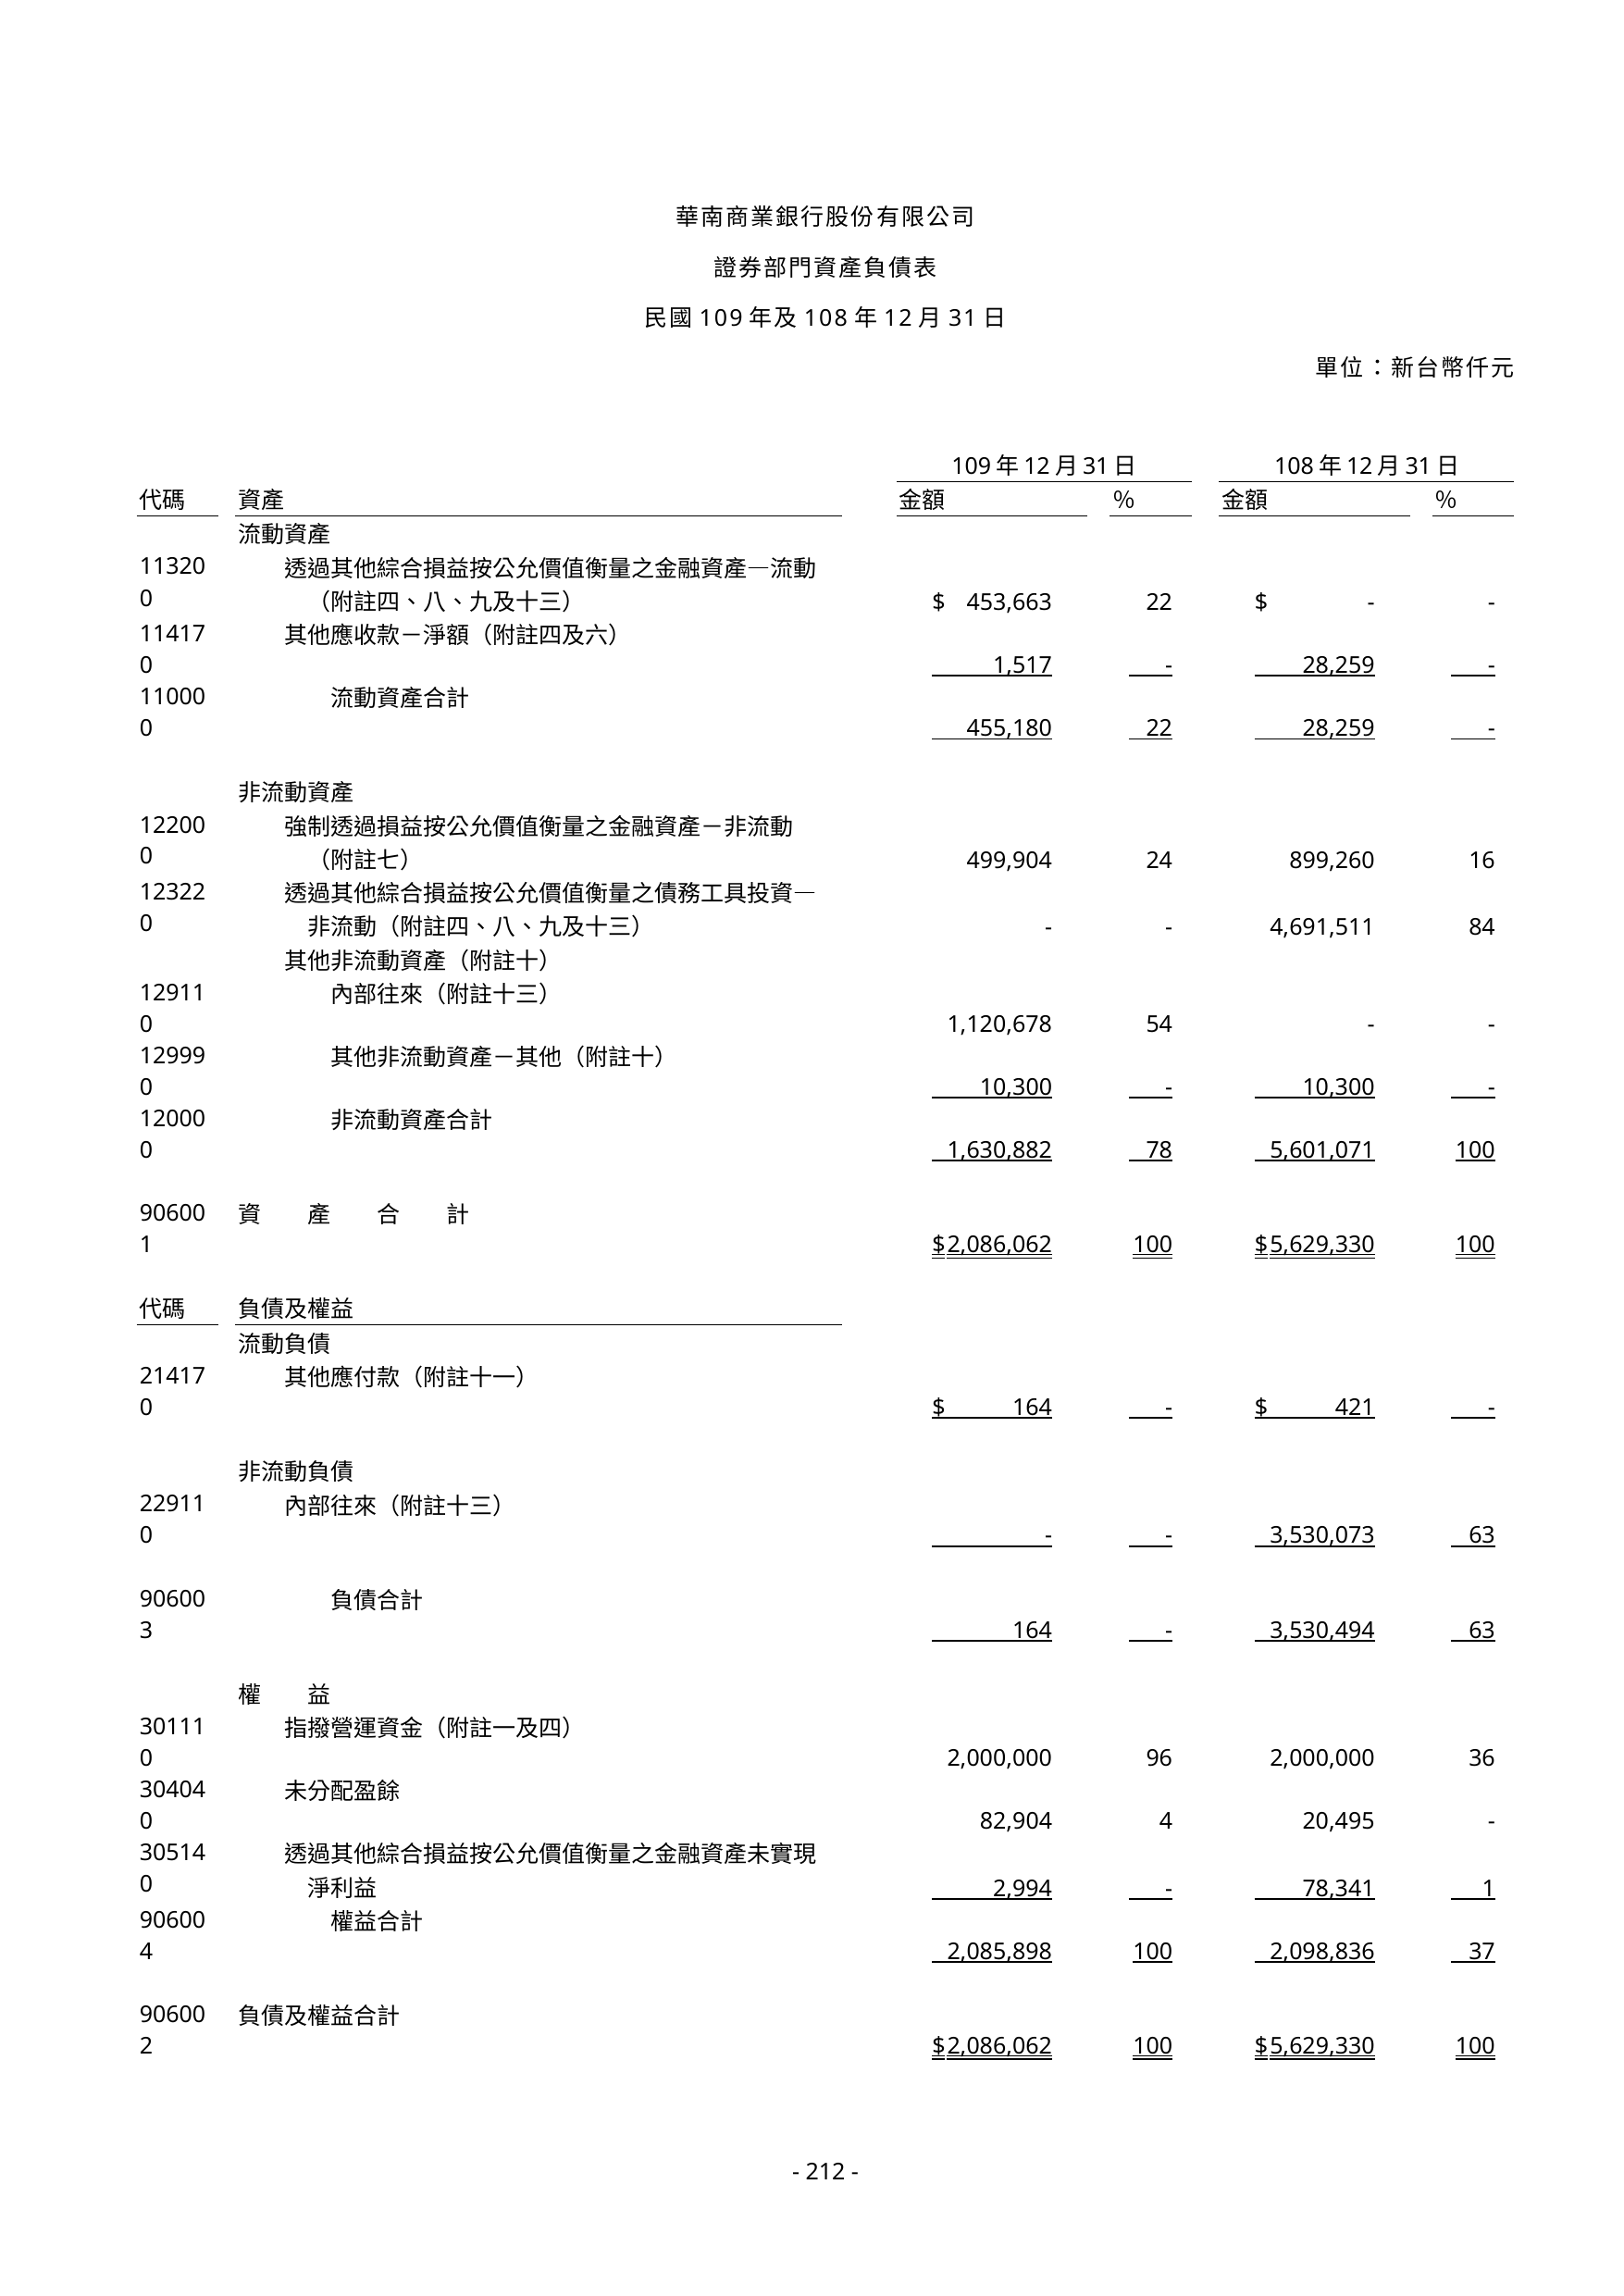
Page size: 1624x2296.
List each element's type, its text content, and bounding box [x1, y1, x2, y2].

table_cell [1087, 975, 1110, 1038]
table_cell [1110, 775, 1192, 808]
table_cell [1410, 1324, 1432, 1359]
table_cell [1087, 1836, 1110, 1903]
table_cell [897, 743, 1087, 775]
table_cell $ 2,086,062 [897, 1998, 1087, 2061]
table_cell 1,517 [897, 617, 1087, 680]
table_cell 內部往來（附註十三） [235, 975, 841, 1038]
table_cell [842, 1324, 897, 1359]
table_cell [1432, 1324, 1514, 1359]
table_cell 499,904 [897, 808, 1087, 875]
table_cell [1410, 1165, 1432, 1197]
table_cell [137, 1260, 218, 1291]
table_cell [1410, 1359, 1432, 1422]
table_cell [1410, 1291, 1432, 1324]
table_cell 129990 [137, 1039, 218, 1102]
table_cell [842, 1454, 897, 1487]
table_cell [842, 942, 897, 975]
table_cell 84 [1432, 875, 1514, 942]
table_cell [137, 942, 218, 975]
table_cell [842, 1582, 897, 1644]
table_cell [1219, 1260, 1410, 1291]
table_cell [1432, 942, 1514, 975]
table_cell 82,904 [897, 1773, 1087, 1836]
table_cell 113200 [137, 550, 218, 617]
table_header [235, 447, 841, 480]
table_cell [218, 1644, 235, 1676]
table_cell [897, 942, 1087, 975]
table_cell 899,260 [1219, 808, 1410, 875]
table_cell [1192, 1710, 1219, 1773]
table_cell [1410, 1836, 1432, 1903]
table_cell [218, 550, 235, 617]
table_cell 4,691,511 [1219, 875, 1410, 942]
table_cell [1087, 1967, 1110, 1997]
table_cell [218, 1102, 235, 1165]
table_cell $ 2,086,062 [897, 1197, 1087, 1260]
table_cell [1410, 1197, 1432, 1260]
table_cell 權 益 [235, 1676, 841, 1710]
table_cell [897, 775, 1087, 808]
table_cell [897, 1291, 1087, 1324]
table_cell [218, 1967, 235, 1997]
table_cell [1192, 1903, 1219, 1966]
table_cell [137, 775, 218, 808]
table_cell [1192, 1039, 1219, 1102]
table_cell - [1432, 680, 1514, 743]
table_cell 負債及權益 [235, 1291, 841, 1324]
table_cell 10,300 [897, 1039, 1087, 1102]
text 華南商業銀行股份有限公司 [137, 199, 1514, 232]
table_cell [218, 1710, 235, 1773]
table_cell 1,120,678 [897, 975, 1087, 1038]
table_cell 22 [1110, 680, 1192, 743]
table_cell [218, 942, 235, 975]
table_cell $ - [1219, 550, 1410, 617]
table_cell [1192, 1165, 1219, 1197]
table_cell 透過其他綜合損益按公允價值衡量之債務工具投資—非流動（附註四、八、九及十三） [235, 875, 841, 942]
table_cell - [1219, 975, 1410, 1038]
text 民國109年及108年12月31日 [137, 299, 1514, 333]
table_cell $ 164 [897, 1359, 1087, 1422]
table_cell [1192, 1487, 1219, 1550]
table_cell [1087, 743, 1110, 775]
table_cell [1410, 1260, 1432, 1291]
table_cell [137, 1967, 218, 1997]
table_cell 120000 [137, 1102, 218, 1165]
table_cell [1410, 482, 1432, 515]
table_cell [1192, 1422, 1219, 1454]
table_cell [218, 1903, 235, 1966]
table_cell [1087, 1582, 1110, 1644]
table_cell [218, 1324, 235, 1359]
table_cell [137, 1676, 218, 1710]
table_cell [1192, 975, 1219, 1038]
table_cell 114170 [137, 617, 218, 680]
table_cell [897, 1550, 1087, 1582]
table_cell 透過其他綜合損益按公允價值衡量之金融資產未實現淨利益 [235, 1836, 841, 1903]
table_cell [842, 515, 897, 550]
table_cell [218, 1422, 235, 1454]
table_cell 內部往來（附註十三） [235, 1487, 841, 1550]
table_cell - [1110, 1487, 1192, 1550]
table_cell [897, 1967, 1087, 1997]
table_cell [1432, 743, 1514, 775]
table_cell [218, 875, 235, 942]
table_cell [1087, 1487, 1110, 1550]
table_cell 3,530,494 [1219, 1582, 1410, 1644]
table_cell [1192, 1454, 1219, 1487]
table_cell [842, 1165, 897, 1197]
table_cell [1087, 1644, 1110, 1676]
table_header [842, 447, 897, 480]
table_cell [218, 1676, 235, 1710]
table_cell [842, 1422, 897, 1454]
table_cell [1087, 808, 1110, 875]
table_cell [1410, 975, 1432, 1038]
table_cell [1192, 1582, 1219, 1644]
table_cell - [1110, 1582, 1192, 1644]
table_cell 非流動資產合計 [235, 1102, 841, 1165]
table_cell [1219, 1550, 1410, 1582]
table_cell 指撥營運資金（附註一及四） [235, 1710, 841, 1773]
table_cell [218, 1550, 235, 1582]
table_cell 100 [1110, 1197, 1192, 1260]
table_cell [1192, 875, 1219, 942]
table_cell [1410, 1102, 1432, 1165]
table_cell 54 [1110, 975, 1192, 1038]
table_cell [137, 743, 218, 775]
table_cell ％ [1110, 482, 1192, 515]
table_cell [1432, 1676, 1514, 1710]
table_cell [1410, 1967, 1432, 1997]
table_cell [1110, 743, 1192, 775]
table_cell [1110, 1165, 1192, 1197]
table_cell [1219, 1291, 1410, 1324]
table_header 108年12月31日 [1219, 447, 1514, 480]
table_cell 金額 [1219, 482, 1410, 515]
table_cell [1410, 1487, 1432, 1550]
table_cell [842, 617, 897, 680]
table_cell [1192, 775, 1219, 808]
table_cell [1192, 1550, 1219, 1582]
text 證券部門資產負債表 [137, 249, 1514, 282]
table_cell [1087, 875, 1110, 942]
table_cell [1192, 808, 1219, 875]
table_cell [1410, 775, 1432, 808]
table_cell - [1432, 975, 1514, 1038]
table_cell [218, 617, 235, 680]
table_cell 其他應付款（附註十一） [235, 1359, 841, 1422]
table_cell [1219, 775, 1410, 808]
table_cell [1410, 875, 1432, 942]
table_cell [218, 680, 235, 743]
table_cell [1110, 1676, 1192, 1710]
table_cell [1410, 680, 1432, 743]
table_cell [1432, 1967, 1514, 1997]
table_cell - [897, 1487, 1087, 1550]
table_cell [1110, 1422, 1192, 1454]
table_cell [235, 1422, 841, 1454]
table_cell [842, 1260, 897, 1291]
table_cell [1087, 1676, 1110, 1710]
table_cell [1087, 1550, 1110, 1582]
table_cell 304040 [137, 1773, 218, 1836]
table_cell [1087, 550, 1110, 617]
table_cell 負債合計 [235, 1582, 841, 1644]
table_cell [137, 1550, 218, 1582]
table_cell 5,601,071 [1219, 1102, 1410, 1165]
table_cell [218, 1039, 235, 1102]
table_cell [842, 1903, 897, 1966]
table_cell 資 產 合 計 [235, 1197, 841, 1260]
table_cell [842, 1967, 897, 1997]
table_cell [1410, 808, 1432, 875]
table_cell [1410, 1676, 1432, 1710]
table_cell 100 [1432, 1998, 1514, 2061]
table_cell 229110 [137, 1487, 218, 1550]
table_cell 36 [1432, 1710, 1514, 1773]
table_cell [1410, 1998, 1432, 2061]
table_cell [1219, 1967, 1410, 1997]
table_cell 100 [1110, 1998, 1192, 2061]
table_cell 2,994 [897, 1836, 1087, 1903]
table_cell [842, 1710, 897, 1773]
table_cell [1410, 1582, 1432, 1644]
table_cell [842, 481, 897, 515]
table_cell [842, 875, 897, 942]
table_cell 122000 [137, 808, 218, 875]
table_cell 流動資產 [235, 516, 841, 550]
table_cell 代碼 [137, 481, 218, 515]
table_cell [218, 1454, 235, 1487]
table_cell 其他非流動資產－其他（附註十） [235, 1039, 841, 1102]
table_cell [1192, 1324, 1219, 1359]
table_cell 透過其他綜合損益按公允價值衡量之金融資產—流動（附註四、八、九及十三） [235, 550, 841, 617]
table_cell [842, 550, 897, 617]
table_cell 110000 [137, 680, 218, 743]
table_cell [1192, 1102, 1219, 1165]
table_cell $ 421 [1219, 1359, 1410, 1422]
table_cell [1087, 515, 1110, 550]
table_cell [842, 1359, 897, 1422]
table_cell [235, 1165, 841, 1197]
table_cell 78,341 [1219, 1836, 1410, 1903]
table_cell 20,495 [1219, 1773, 1410, 1836]
table_cell [897, 1422, 1087, 1454]
table_cell [1087, 1422, 1110, 1454]
table_cell [1410, 743, 1432, 775]
table_cell 4 [1110, 1773, 1192, 1836]
table_cell 906001 [137, 1197, 218, 1260]
table_cell [218, 481, 235, 515]
table_cell [1087, 1903, 1110, 1966]
table_cell [1410, 1644, 1432, 1676]
table_cell [218, 743, 235, 775]
table_cell 負債及權益合計 [235, 1998, 841, 2061]
table_cell [1410, 1454, 1432, 1487]
table_cell [842, 775, 897, 808]
table_cell [1087, 1165, 1110, 1197]
table_cell $ 5,629,330 [1219, 1197, 1410, 1260]
table_cell 96 [1110, 1710, 1192, 1773]
table_cell [897, 1676, 1087, 1710]
table_cell [897, 1165, 1087, 1197]
table_cell [1192, 743, 1219, 775]
table_cell [1087, 1291, 1110, 1324]
table_cell 214170 [137, 1359, 218, 1422]
table_cell - [1432, 1773, 1514, 1836]
table_cell [1087, 1359, 1110, 1422]
table_cell [842, 1676, 897, 1710]
table_cell [1087, 1454, 1110, 1487]
table_cell 金額 [897, 482, 1087, 515]
table_cell [1087, 1197, 1110, 1260]
table_cell [1087, 942, 1110, 975]
table_cell - [1432, 550, 1514, 617]
table_cell [1410, 550, 1432, 617]
table_cell [1087, 617, 1110, 680]
table_cell 2,085,898 [897, 1903, 1087, 1966]
table_cell $ 453,663 [897, 550, 1087, 617]
table_cell [1192, 1291, 1219, 1324]
table_cell [218, 775, 235, 808]
table_cell [235, 1967, 841, 1997]
table_cell 強制透過損益按公允價值衡量之金融資產－非流動（附註七） [235, 808, 841, 875]
table_cell [1087, 1102, 1110, 1165]
table_cell [1087, 1998, 1110, 2061]
table_cell [1110, 942, 1192, 975]
table_cell - [1110, 1039, 1192, 1102]
table_cell [1192, 481, 1219, 515]
table_cell [1219, 1644, 1410, 1676]
table_cell [218, 1487, 235, 1550]
table_cell [1192, 1967, 1219, 1997]
table_cell 906002 [137, 1998, 218, 2061]
table_cell 代碼 [137, 1291, 218, 1324]
table_cell [1219, 516, 1410, 550]
table_cell [1192, 1260, 1219, 1291]
table_cell [137, 1644, 218, 1676]
table_cell 3,530,073 [1219, 1487, 1410, 1550]
table_cell [842, 1998, 897, 2061]
table_cell [1192, 942, 1219, 975]
table_cell [1110, 1260, 1192, 1291]
table_cell [1110, 1550, 1192, 1582]
table_cell [1432, 1291, 1514, 1324]
table_cell 10,300 [1219, 1039, 1410, 1102]
table_cell [842, 1773, 897, 1836]
table_cell [235, 1550, 841, 1582]
table_cell 129110 [137, 975, 218, 1038]
table_cell [1192, 1836, 1219, 1903]
table_cell [1219, 1324, 1410, 1359]
table_cell [1192, 1644, 1219, 1676]
table_cell [1219, 942, 1410, 975]
table_cell [897, 516, 1087, 550]
table_cell [218, 975, 235, 1038]
table_cell 2,098,836 [1219, 1903, 1410, 1966]
table_cell [897, 1454, 1087, 1487]
table_cell [218, 515, 235, 550]
table_cell 100 [1110, 1903, 1192, 1966]
table_header 109年12月31日 [897, 447, 1192, 480]
table_cell [1432, 1260, 1514, 1291]
table_header [1192, 447, 1219, 480]
table_cell [842, 1644, 897, 1676]
table_cell [1192, 1676, 1219, 1710]
table_cell [1110, 1454, 1192, 1487]
table_cell [1410, 515, 1432, 550]
table_cell [218, 1773, 235, 1836]
table_cell [218, 1836, 235, 1903]
table_cell [1087, 1773, 1110, 1836]
table_cell 1,630,882 [897, 1102, 1087, 1165]
table_cell - [1110, 617, 1192, 680]
table_cell [1432, 1165, 1514, 1197]
table_cell [842, 1487, 897, 1550]
table_cell [1432, 1454, 1514, 1487]
table_cell [1110, 1324, 1192, 1359]
table_cell [218, 1197, 235, 1260]
table_cell [1410, 1550, 1432, 1582]
table_cell 未分配盈餘 [235, 1773, 841, 1836]
table_cell [842, 680, 897, 743]
table_cell [1432, 775, 1514, 808]
table_cell [1192, 1773, 1219, 1836]
table_cell [897, 1644, 1087, 1676]
table_cell - [1432, 617, 1514, 680]
table_cell [842, 1197, 897, 1260]
table_cell [897, 1260, 1087, 1291]
table_cell 其他應收款－淨額（附註四及六） [235, 617, 841, 680]
table_cell 28,259 [1219, 680, 1410, 743]
table_cell 2,000,000 [897, 1710, 1087, 1773]
table_cell [842, 975, 897, 1038]
table_cell 22 [1110, 550, 1192, 617]
table_cell [1219, 743, 1410, 775]
table_cell [1110, 1291, 1192, 1324]
text 單位：新台幣仟元 [137, 350, 1514, 383]
table_cell - [1432, 1039, 1514, 1102]
table_cell [1087, 1039, 1110, 1102]
table_cell [1192, 515, 1219, 550]
table_cell [1432, 1422, 1514, 1454]
table_cell 28,259 [1219, 617, 1410, 680]
table_cell [1219, 1454, 1410, 1487]
table_cell 37 [1432, 1903, 1514, 1966]
table_cell [1087, 775, 1110, 808]
table_header [218, 447, 235, 480]
table_cell [1110, 516, 1192, 550]
table_cell [1192, 617, 1219, 680]
table_cell [1432, 516, 1514, 550]
table_cell [218, 1291, 235, 1324]
table_cell [1192, 550, 1219, 617]
table_cell - [1110, 1836, 1192, 1903]
table_cell [1110, 1967, 1192, 1997]
table_cell 非流動負債 [235, 1454, 841, 1487]
table_cell 非流動資產 [235, 775, 841, 808]
table_cell 123220 [137, 875, 218, 942]
table_cell [137, 1422, 218, 1454]
table_cell [897, 1324, 1087, 1359]
table_cell [842, 1550, 897, 1582]
table_cell [235, 1260, 841, 1291]
table_cell [1410, 942, 1432, 975]
table_cell [1192, 680, 1219, 743]
table_cell 305140 [137, 1836, 218, 1903]
table_cell 164 [897, 1582, 1087, 1644]
table_cell - [897, 875, 1087, 942]
table_cell $ 5,629,330 [1219, 1998, 1410, 2061]
table_cell [1087, 1260, 1110, 1291]
table_cell [1219, 1165, 1410, 1197]
table_cell 其他非流動資產（附註十） [235, 942, 841, 975]
table_cell [842, 743, 897, 775]
table_cell - [1110, 1359, 1192, 1422]
table_cell [1410, 1773, 1432, 1836]
table_cell [235, 1644, 841, 1676]
table_cell ％ [1432, 482, 1514, 515]
table_cell [842, 1102, 897, 1165]
table_cell 權益合計 [235, 1903, 841, 1966]
table_cell [137, 1325, 218, 1359]
table_cell 63 [1432, 1582, 1514, 1644]
table_cell [137, 1165, 218, 1197]
table_cell [1410, 1710, 1432, 1773]
table_cell 100 [1432, 1197, 1514, 1260]
table_cell [218, 1998, 235, 2061]
table_cell [235, 743, 841, 775]
table_cell - [1110, 875, 1192, 942]
table_cell [1410, 1039, 1432, 1102]
table_cell [1192, 1998, 1219, 2061]
table_cell [1410, 1422, 1432, 1454]
table_cell - [1432, 1359, 1514, 1422]
table_cell [842, 1836, 897, 1903]
table_cell [1432, 1644, 1514, 1676]
table_cell 24 [1110, 808, 1192, 875]
table_cell [1219, 1422, 1410, 1454]
table_cell [137, 516, 218, 550]
table_cell [218, 808, 235, 875]
table_cell 100 [1432, 1102, 1514, 1165]
table_cell [842, 1291, 897, 1324]
table_cell 16 [1432, 808, 1514, 875]
table_cell [842, 1039, 897, 1102]
table_cell 63 [1432, 1487, 1514, 1550]
table_cell 906003 [137, 1582, 218, 1644]
table_cell [1087, 482, 1110, 515]
table_cell [218, 1165, 235, 1197]
table_header [137, 447, 218, 480]
table_cell 301110 [137, 1710, 218, 1773]
table_cell 455,180 [897, 680, 1087, 743]
table_cell [1087, 1710, 1110, 1773]
table_cell 流動負債 [235, 1325, 841, 1359]
table_cell [1432, 1550, 1514, 1582]
table_cell [218, 1582, 235, 1644]
table_cell [1110, 1644, 1192, 1676]
table_cell 78 [1110, 1102, 1192, 1165]
table_cell [1192, 1359, 1219, 1422]
table_cell [1087, 680, 1110, 743]
table_cell 1 [1432, 1836, 1514, 1903]
table_cell 906004 [137, 1903, 218, 1966]
table_cell [1219, 1676, 1410, 1710]
table_cell 資產 [235, 481, 841, 515]
table_cell [1410, 617, 1432, 680]
table_cell [1410, 1903, 1432, 1966]
table_cell [218, 1260, 235, 1291]
table_cell [1087, 1324, 1110, 1359]
table_cell [842, 808, 897, 875]
table_cell 流動資產合計 [235, 680, 841, 743]
table_cell [218, 1359, 235, 1422]
table_cell 2,000,000 [1219, 1710, 1410, 1773]
table_cell [1192, 1197, 1219, 1260]
table_cell [137, 1454, 218, 1487]
